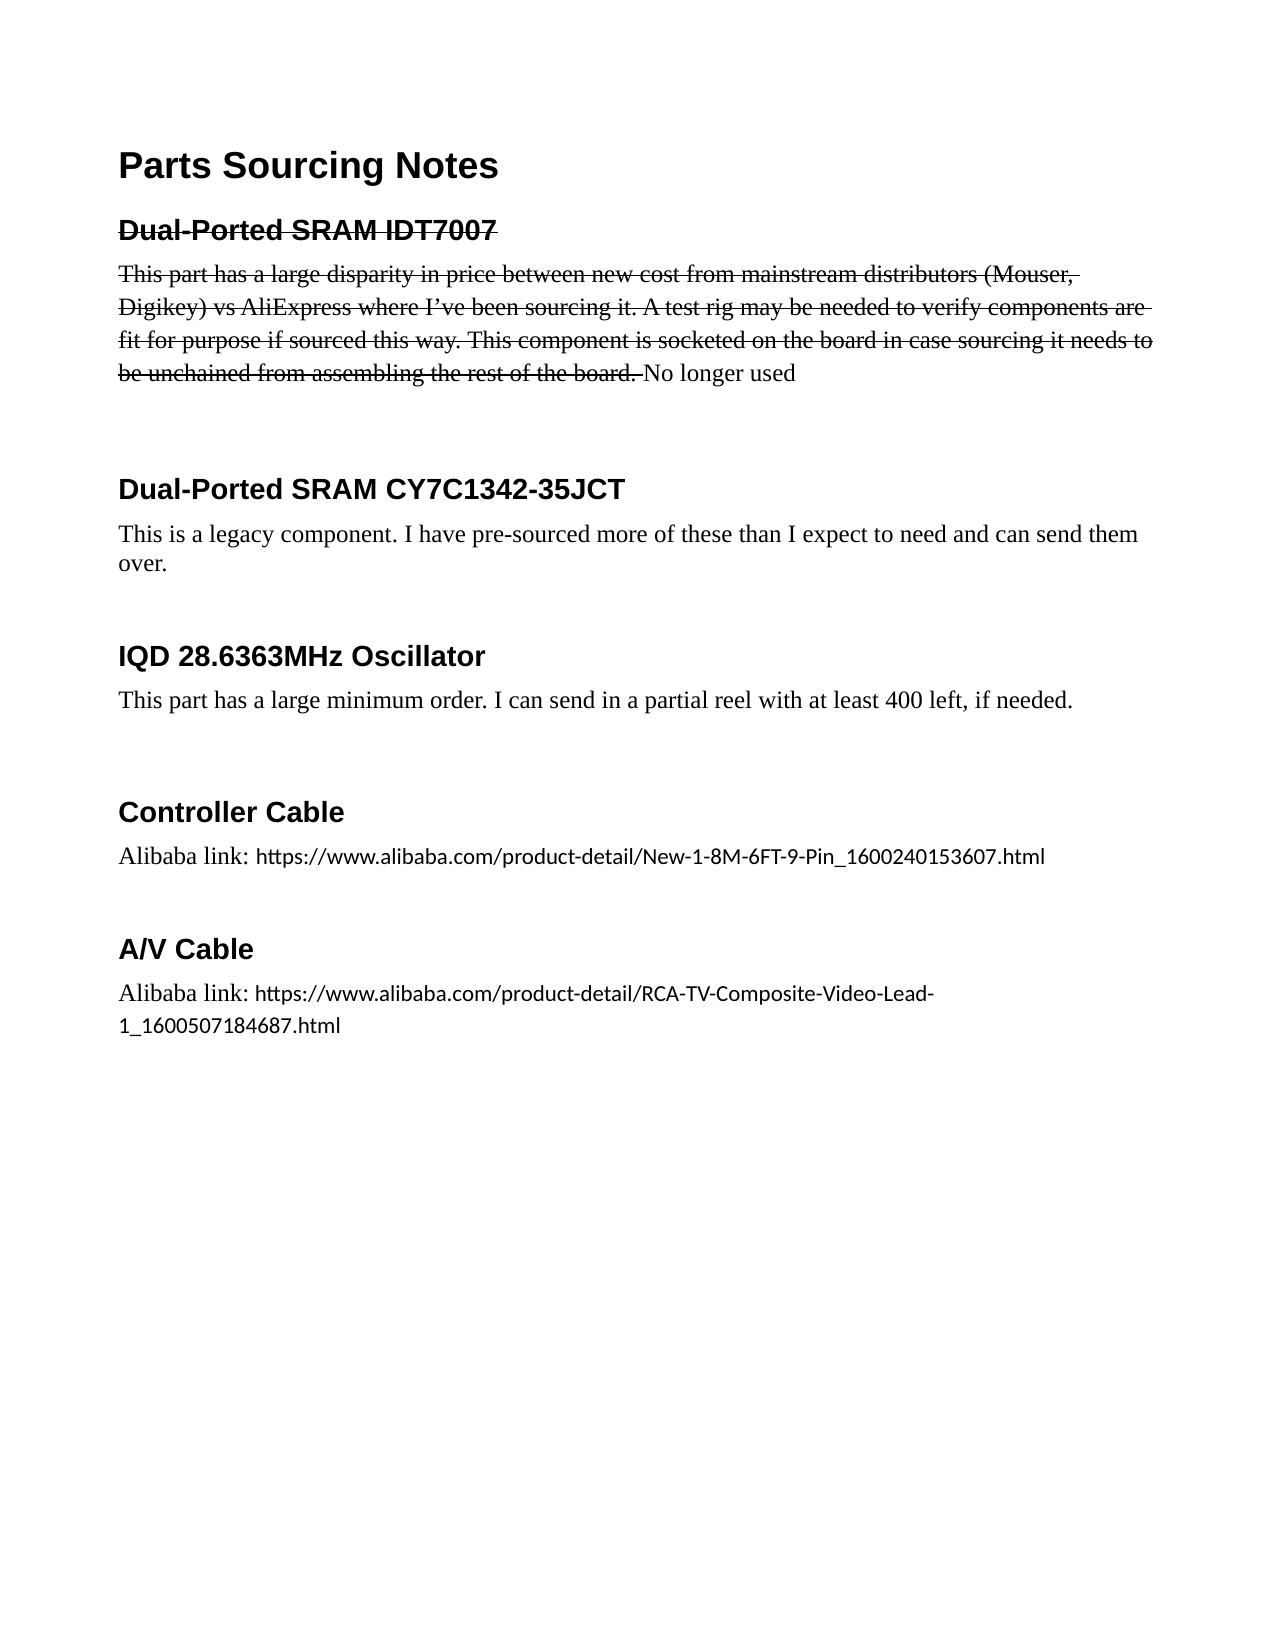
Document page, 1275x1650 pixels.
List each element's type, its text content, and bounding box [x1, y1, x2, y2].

text Alibaba link: https://www.alibaba.com/product-detail/RCA-TV-Composite-Video-Lead-1_1600507184687.html [118, 978, 1157, 1039]
subtitle Controller Cable [118, 795, 1157, 828]
text This is a legacy component. I have pre-sourced more of these than I expect to need and can send them over. [118, 519, 1157, 577]
text Alibaba link: https://www.alibaba.com/product-detail/New-1-8M-6FT-9-Pin_1600240153607.html [118, 841, 1157, 870]
text This part has a large disparity in price between new cost from mainstream distributors (Mouser, Digikey) vs AliExpress where I’ve been sourcing it. A test rig may be needed to verify components are fit for purpose if sourced this way. This component is socketed on the board in case sourcing it needs to be unchained from assembling the rest of the board. No longer used [118, 259, 1157, 387]
subtitle Dual-Ported SRAM IDT7007 [118, 213, 1157, 247]
subtitle Parts Sourcing Notes [118, 143, 1157, 186]
subtitle IQD 28.6363MHz Oscillator [118, 639, 1157, 672]
subtitle A/V Cable [118, 932, 1157, 966]
subtitle Dual-Ported SRAM CY7C1342-35JCT [118, 468, 1157, 507]
text This part has a large minimum order. I can send in a partial reel with at least 400 left, if needed. [118, 685, 1157, 714]
